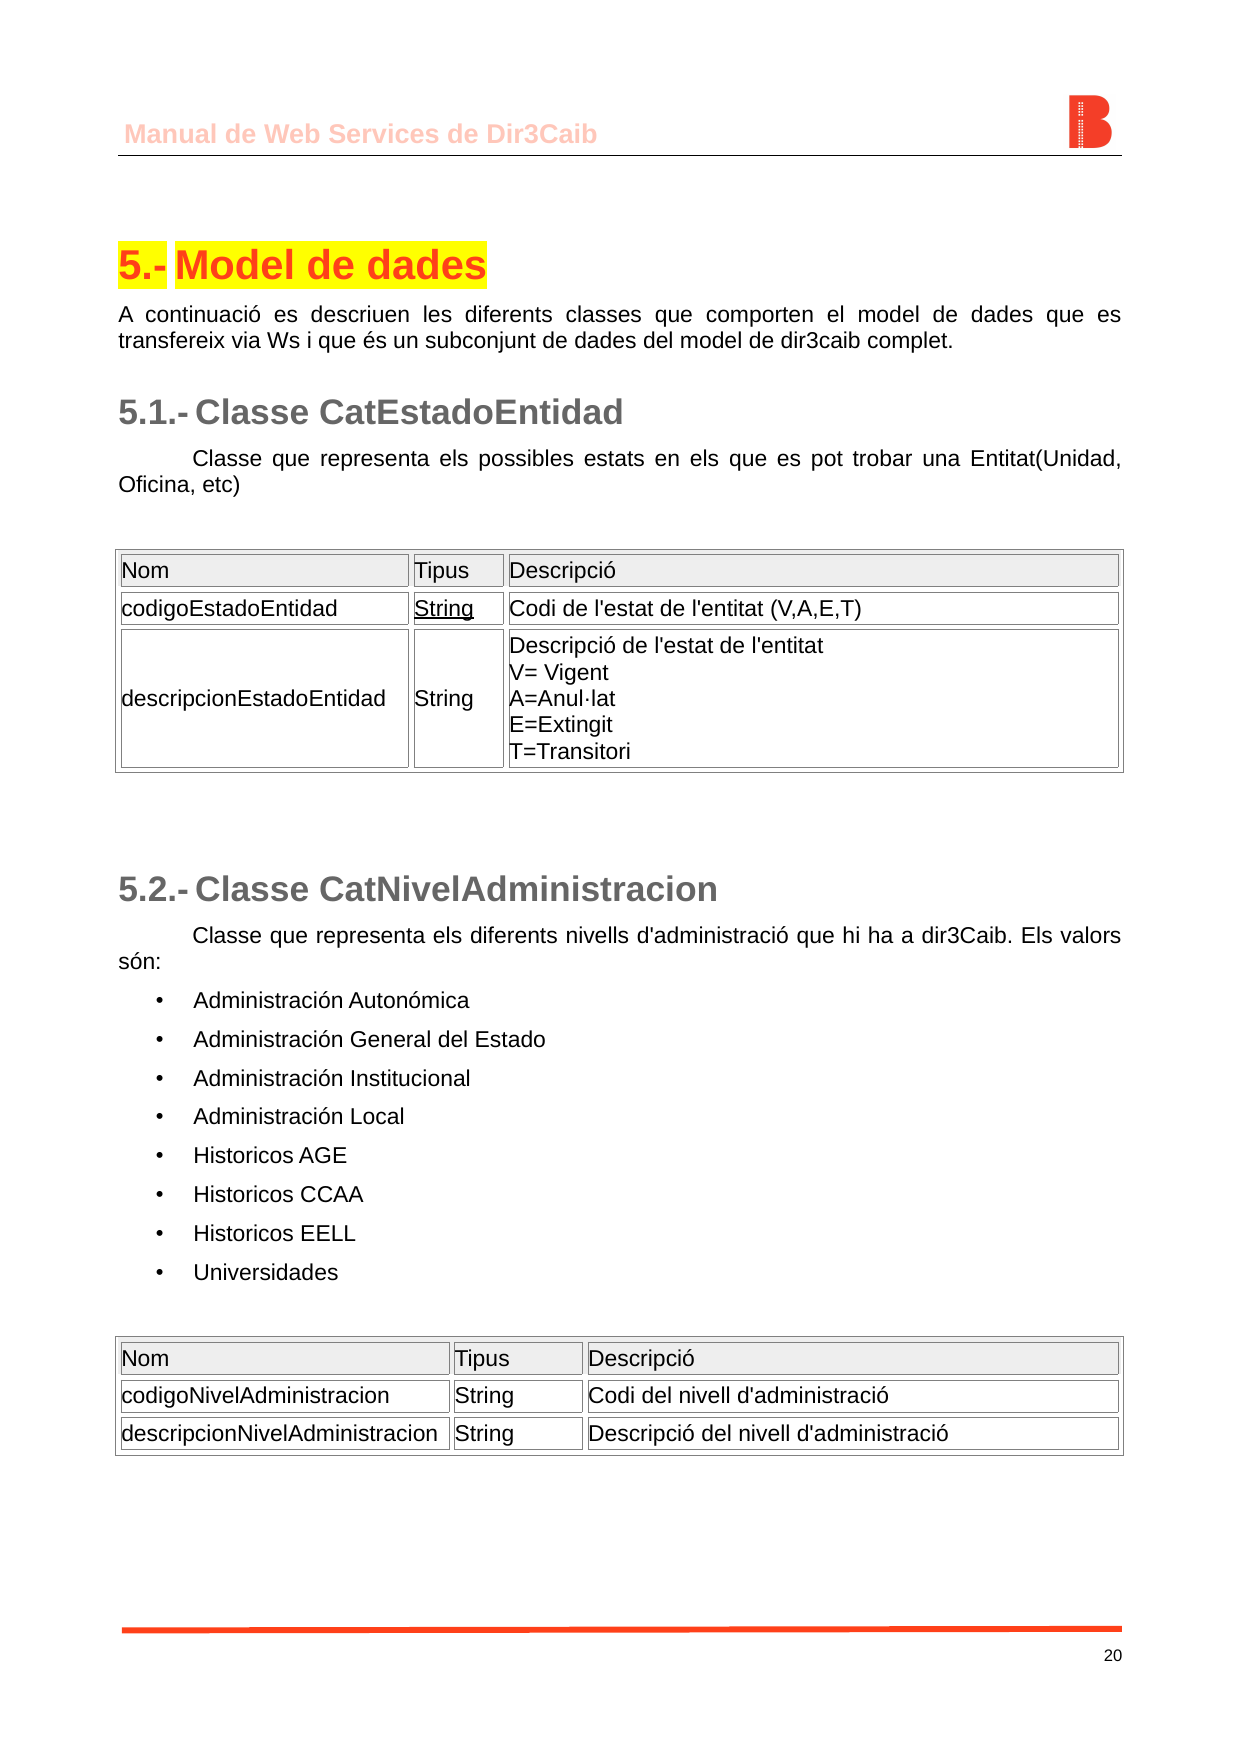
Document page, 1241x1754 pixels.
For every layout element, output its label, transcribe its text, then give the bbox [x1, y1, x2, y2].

subtitle Classe CatEstadoEntidad [118, 391, 1122, 432]
table_cell Codi de l'estat de l'entitat (V,A,E,T) [506, 586, 1121, 624]
table_cell String [411, 624, 506, 767]
subtitle Model de dades [118, 241, 1122, 289]
table_cell Descripció del nivell d'administració [585, 1412, 1121, 1449]
table_cell codigoNivelAdministracion [118, 1374, 451, 1412]
table_cell Descripció de l'estat de l'entitat V= Vigent A=Anul·lat E=Extingit T=Transitori [506, 624, 1121, 767]
list Administración Local [156, 1103, 1122, 1130]
table_cell String [451, 1412, 585, 1449]
list Historicos AGE [156, 1142, 1122, 1168]
table_header Nom [118, 550, 411, 586]
table_cell String [451, 1374, 585, 1412]
list Administración General del Estado [156, 1026, 1122, 1052]
picture [1063, 94, 1117, 150]
list Historicos EELL [156, 1220, 1122, 1246]
table_cell codigoEstadoEntidad [118, 586, 411, 624]
table_header Tipus [411, 550, 506, 586]
table_cell Codi del nivell d'administració [585, 1374, 1121, 1412]
list Administración Autonómica [156, 987, 1122, 1013]
subtitle Classe CatNivelAdministracion [118, 868, 1122, 909]
table_header Tipus [451, 1337, 585, 1374]
list Historicos CCAA [156, 1181, 1122, 1207]
text Classe que representa els diferents nivells d'administració que hi ha a dir3Caib. Els valors són: [118, 922, 1122, 974]
table_header Descripció [506, 550, 1121, 586]
table_header Descripció [585, 1337, 1121, 1374]
list Universidades [156, 1259, 1122, 1285]
table_cell String [411, 586, 506, 624]
table_cell descripcionEstadoEntidad [118, 624, 411, 767]
table_header Nom [118, 1337, 451, 1374]
text A continuació es descriuen les diferents classes que comporten el model de dades que es transfereix via Ws i que és un subconjunt de dades del model de dir3caib complet. [118, 301, 1122, 354]
list Administración Institucional [156, 1064, 1122, 1091]
table_cell descripcionNivelAdministracion [118, 1412, 451, 1449]
text Classe que representa els possibles estats en els que es pot trobar una Entitat(Unidad, Oficina, etc) [118, 444, 1122, 497]
